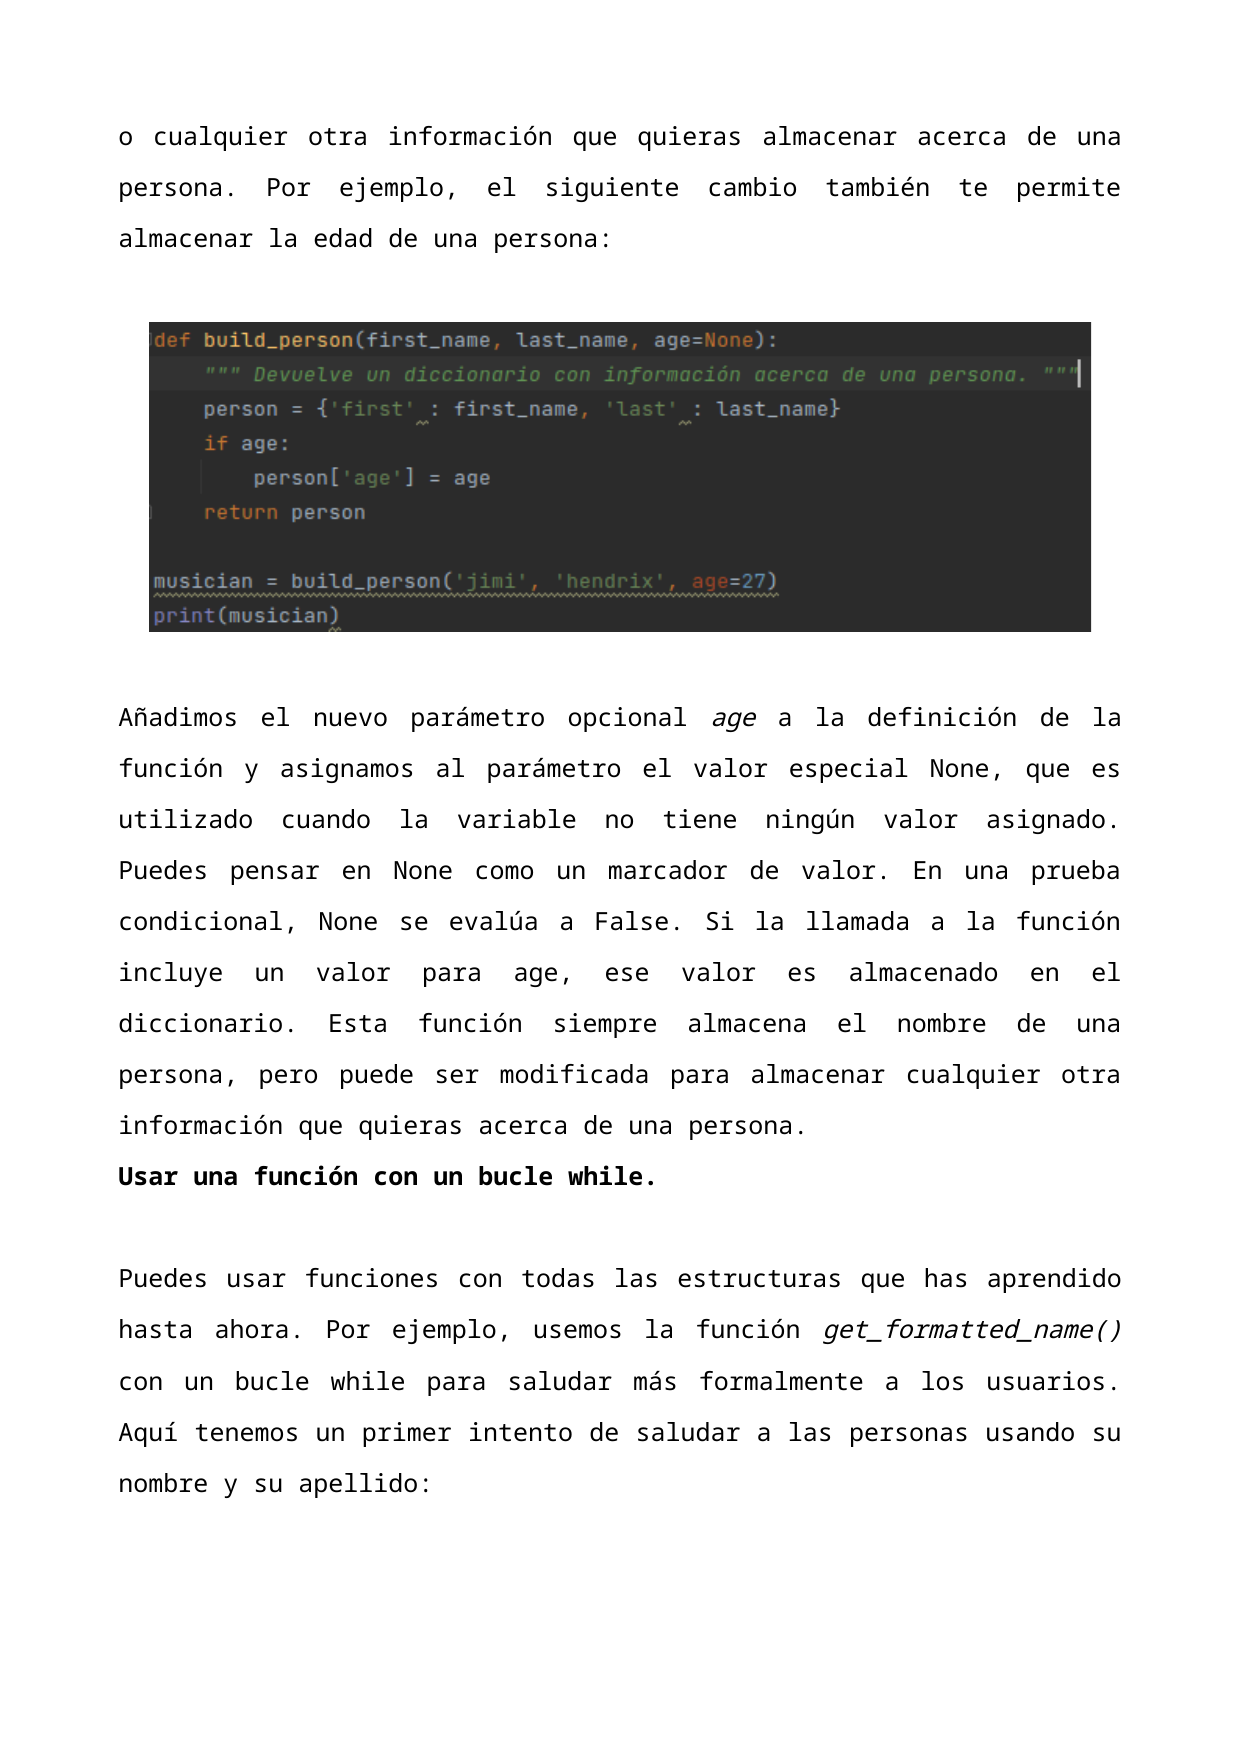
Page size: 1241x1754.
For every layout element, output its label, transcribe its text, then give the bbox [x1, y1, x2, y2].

picture [149, 322, 1092, 632]
text Añadimos el nuevo parámetro opcional age a la definición de la función y asignamos al parámetro el valor especial None, que es utilizado cuando la variable no tiene ningún valor asignado. Puedes pensar en None como un marcador de valor. En una prueba condicional, None se evalúa a False. Si la llamada a la función incluye un valor para age, ese valor es almacenado en el diccionario. Esta función siempre almacena el nombre de una persona, pero puede ser modificada para almacenar cualquier otra información que quieras acerca de una persona. [118, 700, 1122, 1142]
text Usar una función con un bucle while. [118, 1159, 1122, 1193]
text o cualquier otra información que quieras almacenar acerca de una persona. Por ejemplo, el siguiente cambio también te permite almacenar la edad de una persona: [118, 118, 1122, 254]
text Puedes usar funciones con todas las estructuras que has aprendido hasta ahora. Por ejemplo, usemos la función get_formatted_name() con un bucle while para saludar más formalmente a los usuarios. Aquí tenemos un primer intento de saludar a las personas usando su nombre y su apellido: [118, 1261, 1122, 1499]
